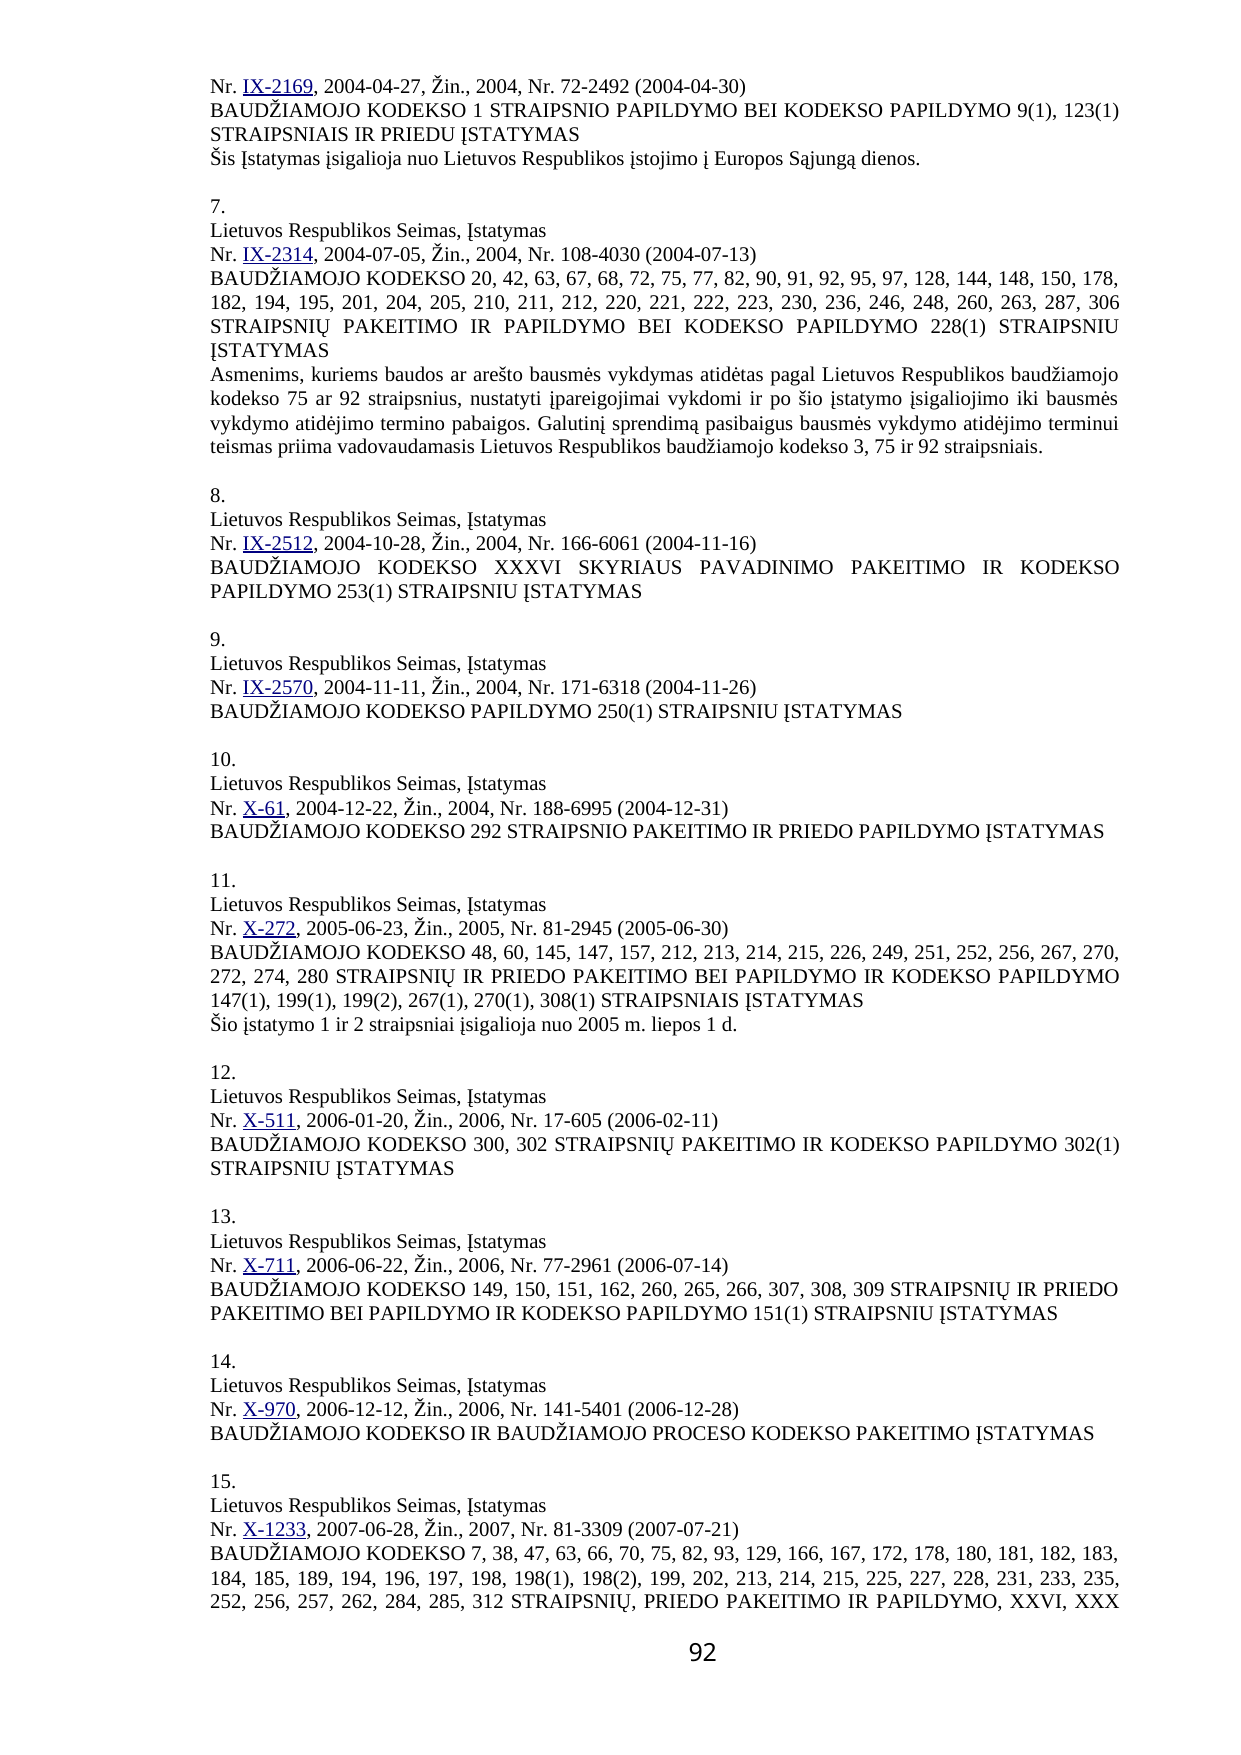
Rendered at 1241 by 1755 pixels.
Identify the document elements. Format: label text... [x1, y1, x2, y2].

text Nr. IX-2169, 2004-04-27, Žin., 2004, Nr. 72-2492 (2004-04-30) [210, 73, 1120, 98]
text 12. [210, 1060, 1120, 1084]
text 8. [210, 483, 1120, 507]
text 10. [210, 747, 1120, 771]
text BAUDŽIAMOJO KODEKSO 48, 60, 145, 147, 157, 212, 213, 214, 215, 226, 249, 251, 252, 256, 267, 270, 272, 274, 280 STRAIPSNIŲ IR PRIEDO PAKEITIMO BEI PAPILDYMO IR KODEKSO PAPILDYMO 147(1), 199(1), 199(2), 267(1), 270(1), 308(1) STRAIPSNIAIS ĮSTATYMAS [210, 940, 1120, 1012]
text Nr. IX-2512, 2004-10-28, Žin., 2004, Nr. 166-6061 (2004-11-16) [210, 531, 1120, 555]
text 7. [210, 194, 1120, 218]
text Lietuvos Respublikos Seimas, Įstatymas [210, 1228, 1120, 1253]
text 13. [210, 1204, 1120, 1228]
text Lietuvos Respublikos Seimas, Įstatymas [210, 651, 1120, 675]
text Nr. X-61, 2004-12-22, Žin., 2004, Nr. 188-6995 (2004-12-31) [210, 795, 1120, 819]
text BAUDŽIAMOJO KODEKSO 20, 42, 63, 67, 68, 72, 75, 77, 82, 90, 91, 92, 95, 97, 128, 144, 148, 150, 178, 182, 194, 195, 201, 204, 205, 210, 211, 212, 220, 221, 222, 223, 230, 236, 246, 248, 260, 263, 287, 306 STRAIPSNIŲ PAKEITIMO IR PAPILDYMO BEI KODEKSO PAPILDYMO 228(1) STRAIPSNIU ĮSTATYMAS [210, 266, 1120, 362]
text Lietuvos Respublikos Seimas, Įstatymas [210, 1373, 1120, 1397]
text Nr. X-1233, 2007-06-28, Žin., 2007, Nr. 81-3309 (2007-07-21) [210, 1517, 1120, 1541]
text BAUDŽIAMOJO KODEKSO 7, 38, 47, 63, 66, 70, 75, 82, 93, 129, 166, 167, 172, 178, 180, 181, 182, 183, 184, 185, 189, 194, 196, 197, 198, 198(1), 198(2), 199, 202, 213, 214, 215, 225, 227, 228, 231, 233, 235, 252, 256, 257, 262, 284, 285, 312 STRAIPSNIŲ, PRIEDO PAKEITIMO IR PAPILDYMO, XXVI, XXX [210, 1541, 1120, 1613]
text BAUDŽIAMOJO KODEKSO 292 STRAIPSNIO PAKEITIMO IR PRIEDO PAPILDYMO ĮSTATYMAS [210, 819, 1120, 843]
text Nr. X-511, 2006-01-20, Žin., 2006, Nr. 17-605 (2006-02-11) [210, 1108, 1120, 1132]
text BAUDŽIAMOJO KODEKSO 1 STRAIPSNIO PAPILDYMO BEI KODEKSO PAPILDYMO 9(1), 123(1) STRAIPSNIAIS IR PRIEDU ĮSTATYMAS [210, 98, 1120, 146]
text Lietuvos Respublikos Seimas, Įstatymas [210, 218, 1120, 242]
text Lietuvos Respublikos Seimas, Įstatymas [210, 771, 1120, 795]
text 14. [210, 1349, 1120, 1373]
text BAUDŽIAMOJO KODEKSO XXXVI SKYRIAUS PAVADINIMO PAKEITIMO IR KODEKSO PAPILDYMO 253(1) STRAIPSNIU ĮSTATYMAS [210, 555, 1120, 603]
text 9. [210, 627, 1120, 651]
text Asmenims, kuriems baudos ar arešto bausmės vykdymas atidėtas pagal Lietuvos Respublikos baudžiamojo kodekso 75 ar 92 straipsnius, nustatyti įpareigojimai vykdomi ir po šio įstatymo įsigaliojimo iki bausmės vykdymo atidėjimo termino pabaigos. Galutinį sprendimą pasibaigus bausmės vykdymo atidėjimo terminui teismas priima vadovaudamasis Lietuvos Respublikos baudžiamojo kodekso 3, 75 ir 92 straipsniais. [210, 362, 1120, 458]
text 11. [210, 868, 1120, 892]
text BAUDŽIAMOJO KODEKSO IR BAUDŽIAMOJO PROCESO KODEKSO PAKEITIMO ĮSTATYMAS [210, 1421, 1120, 1445]
text Šio įstatymo 1 ir 2 straipsniai įsigalioja nuo 2005 m. liepos 1 d. [210, 1012, 1120, 1036]
text Šis Įstatymas įsigalioja nuo Lietuvos Respublikos įstojimo į Europos Sąjungą dienos. [210, 146, 1120, 170]
text BAUDŽIAMOJO KODEKSO 300, 302 STRAIPSNIŲ PAKEITIMO IR KODEKSO PAPILDYMO 302(1) STRAIPSNIU ĮSTATYMAS [210, 1132, 1120, 1180]
text Nr. X-970, 2006-12-12, Žin., 2006, Nr. 141-5401 (2006-12-28) [210, 1397, 1120, 1421]
text Lietuvos Respublikos Seimas, Įstatymas [210, 1493, 1120, 1517]
text Lietuvos Respublikos Seimas, Įstatymas [210, 1084, 1120, 1108]
text Nr. IX-2314, 2004-07-05, Žin., 2004, Nr. 108-4030 (2004-07-13) [210, 242, 1120, 266]
text Nr. X-272, 2005-06-23, Žin., 2005, Nr. 81-2945 (2005-06-30) [210, 916, 1120, 940]
text BAUDŽIAMOJO KODEKSO 149, 150, 151, 162, 260, 265, 266, 307, 308, 309 STRAIPSNIŲ IR PRIEDO PAKEITIMO BEI PAPILDYMO IR KODEKSO PAPILDYMO 151(1) STRAIPSNIU ĮSTATYMAS [210, 1277, 1120, 1325]
text BAUDŽIAMOJO KODEKSO PAPILDYMO 250(1) STRAIPSNIU ĮSTATYMAS [210, 699, 1120, 723]
text Lietuvos Respublikos Seimas, Įstatymas [210, 507, 1120, 531]
text Nr. IX-2570, 2004-11-11, Žin., 2004, Nr. 171-6318 (2004-11-26) [210, 675, 1120, 699]
text Nr. X-711, 2006-06-22, Žin., 2006, Nr. 77-2961 (2006-07-14) [210, 1253, 1120, 1277]
text 15. [210, 1469, 1120, 1493]
text Lietuvos Respublikos Seimas, Įstatymas [210, 892, 1120, 916]
